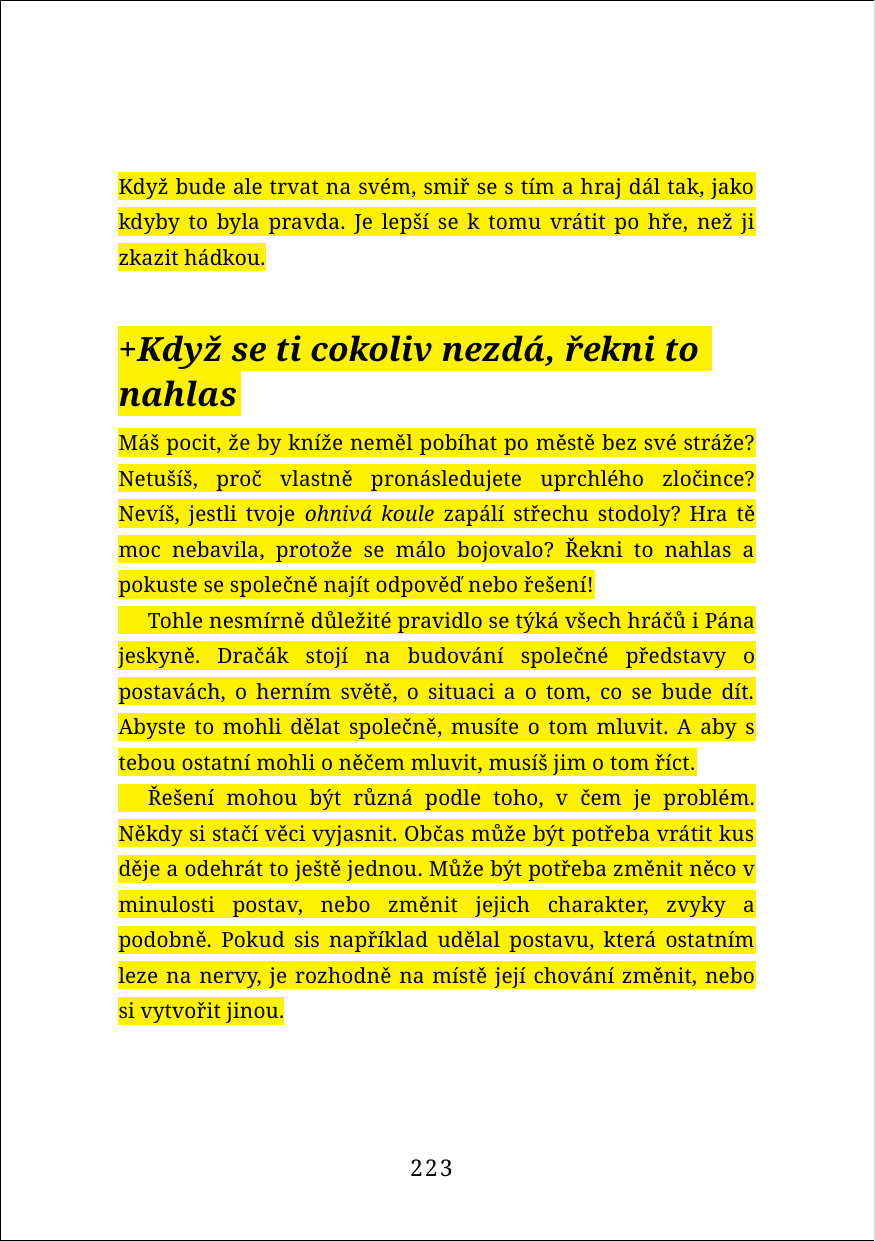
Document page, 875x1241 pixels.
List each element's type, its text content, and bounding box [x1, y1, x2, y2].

text Máš pocit, že by kníže neměl pobíhat po městě bez své stráže? Netušíš, proč vlastně pronásledujete uprchlého zločince? Nevíš, jestli tvoje ohnivá koule zapálí střechu stodoly? Hra tě moc nebavila, protože se málo bojovalo? Řekni to nahlas a pokuste se společně najít odpověď nebo řešení! Tohle nesmírně důležité pravidlo se týká všech hráčů i Pána jeskyně. Dračák stojí na budování společné představy o postavách, o herním světě, o situaci a o tom, co se bude dít. Abyste to mohli dělat společně, musíte o tom mluvit. A aby s tebou ostatní mohli o něčem mluvit, musíš jim o tom říct. Řešení mohou být různá podle toho, v čem je problém. Někdy si stačí věci vyjasnit. Občas může být potřeba vrátit kus děje a odehrát to ještě jednou. Může být potřeba změnit něco v minulosti postav, nebo změnit jejich charakter, zvyky a podobně. Pokud sis například udělal postavu, která ostatním leze na nervy, je rozhodně na místě její chování změnit, nebo si vytvořit jinou. [118, 428, 756, 1025]
subtitle +Když se ti cokoliv nezdá, řekni to nahlas [118, 326, 756, 416]
text Když bude ale trvat na svém, smiř se s tím a hraj dál tak, jako kdyby to byla pravda. Je lepší se k tomu vrátit po hře, než ji zkazit hádkou. [118, 172, 756, 271]
